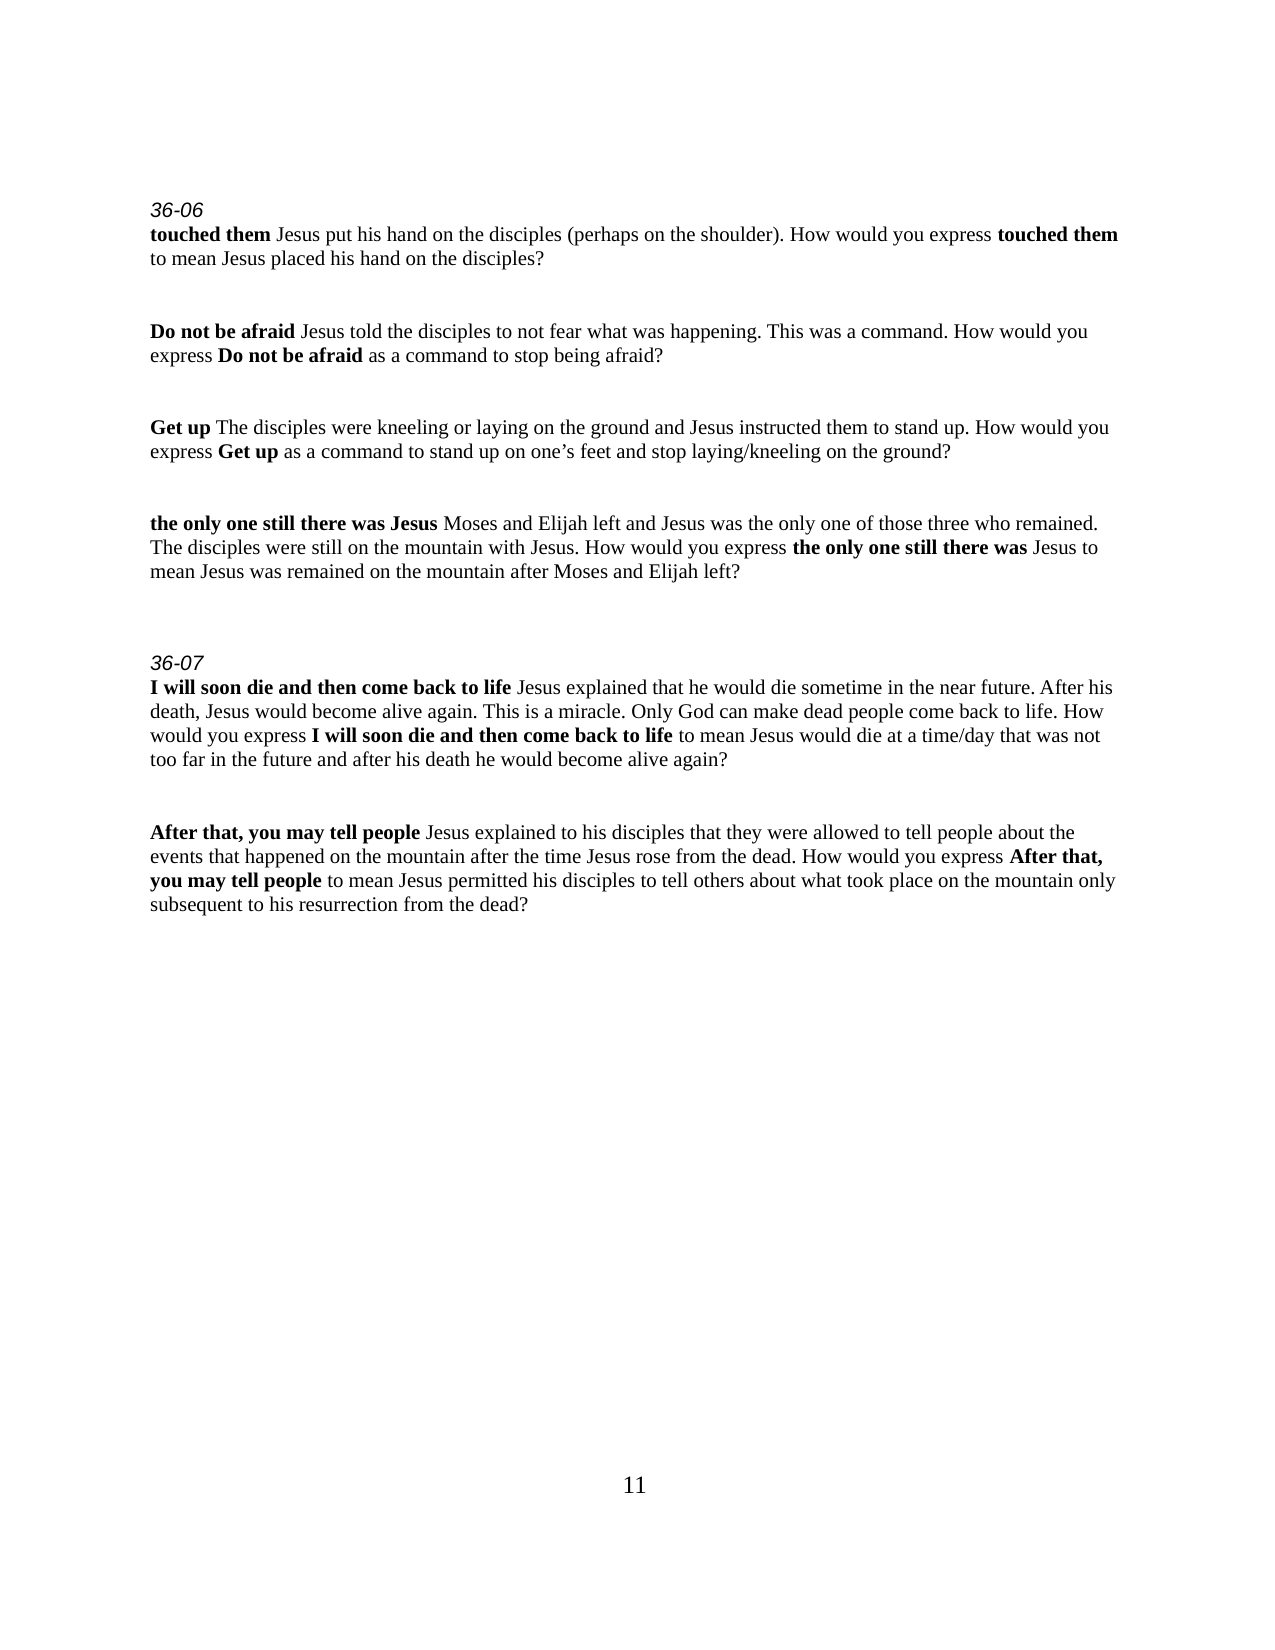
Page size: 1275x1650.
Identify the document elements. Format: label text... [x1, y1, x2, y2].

subtitle 36-06 [150, 198, 1125, 222]
text Do not be afraid Jesus told the disciples to not fear what was happening. This was a command. How would you express Do not be afraid as a command to stop being afraid? [150, 318, 1125, 367]
text touched them Jesus put his hand on the disciples (perhaps on the shoulder). How would you express touched them to mean Jesus placed his hand on the disciples? [150, 222, 1125, 270]
text I will soon die and then come back to life Jesus explained that he would die sometime in the near future. After his death, Jesus would become alive again. This is a miracle. Only God can make dead people come back to life. How would you express I will soon die and then come back to life to mean Jesus would die at a time/day that was not too far in the future and after his death he would become alive again? [150, 675, 1125, 771]
text Get up The disciples were kneeling or laying on the ground and Jesus instructed them to stand up. How would you express Get up as a command to stand up on one’s feet and stop laying/kneeling on the ground? [150, 415, 1125, 463]
subtitle 36-07 [150, 651, 1125, 675]
text the only one still there was Jesus Moses and Elijah left and Jesus was the only one of those three who remained. The disciples were still on the mountain with Jesus. How would you express the only one still there was Jesus to mean Jesus was remained on the mountain after Moses and Elijah left? [150, 511, 1125, 583]
text After that, you may tell people Jesus explained to his disciples that they were allowed to tell people about the events that happened on the mountain after the time Jesus rose from the dead. How would you express After that, you may tell people to mean Jesus permitted his disciples to tell others about what took place on the mountain only subsequent to his resurrection from the dead? [150, 819, 1125, 916]
